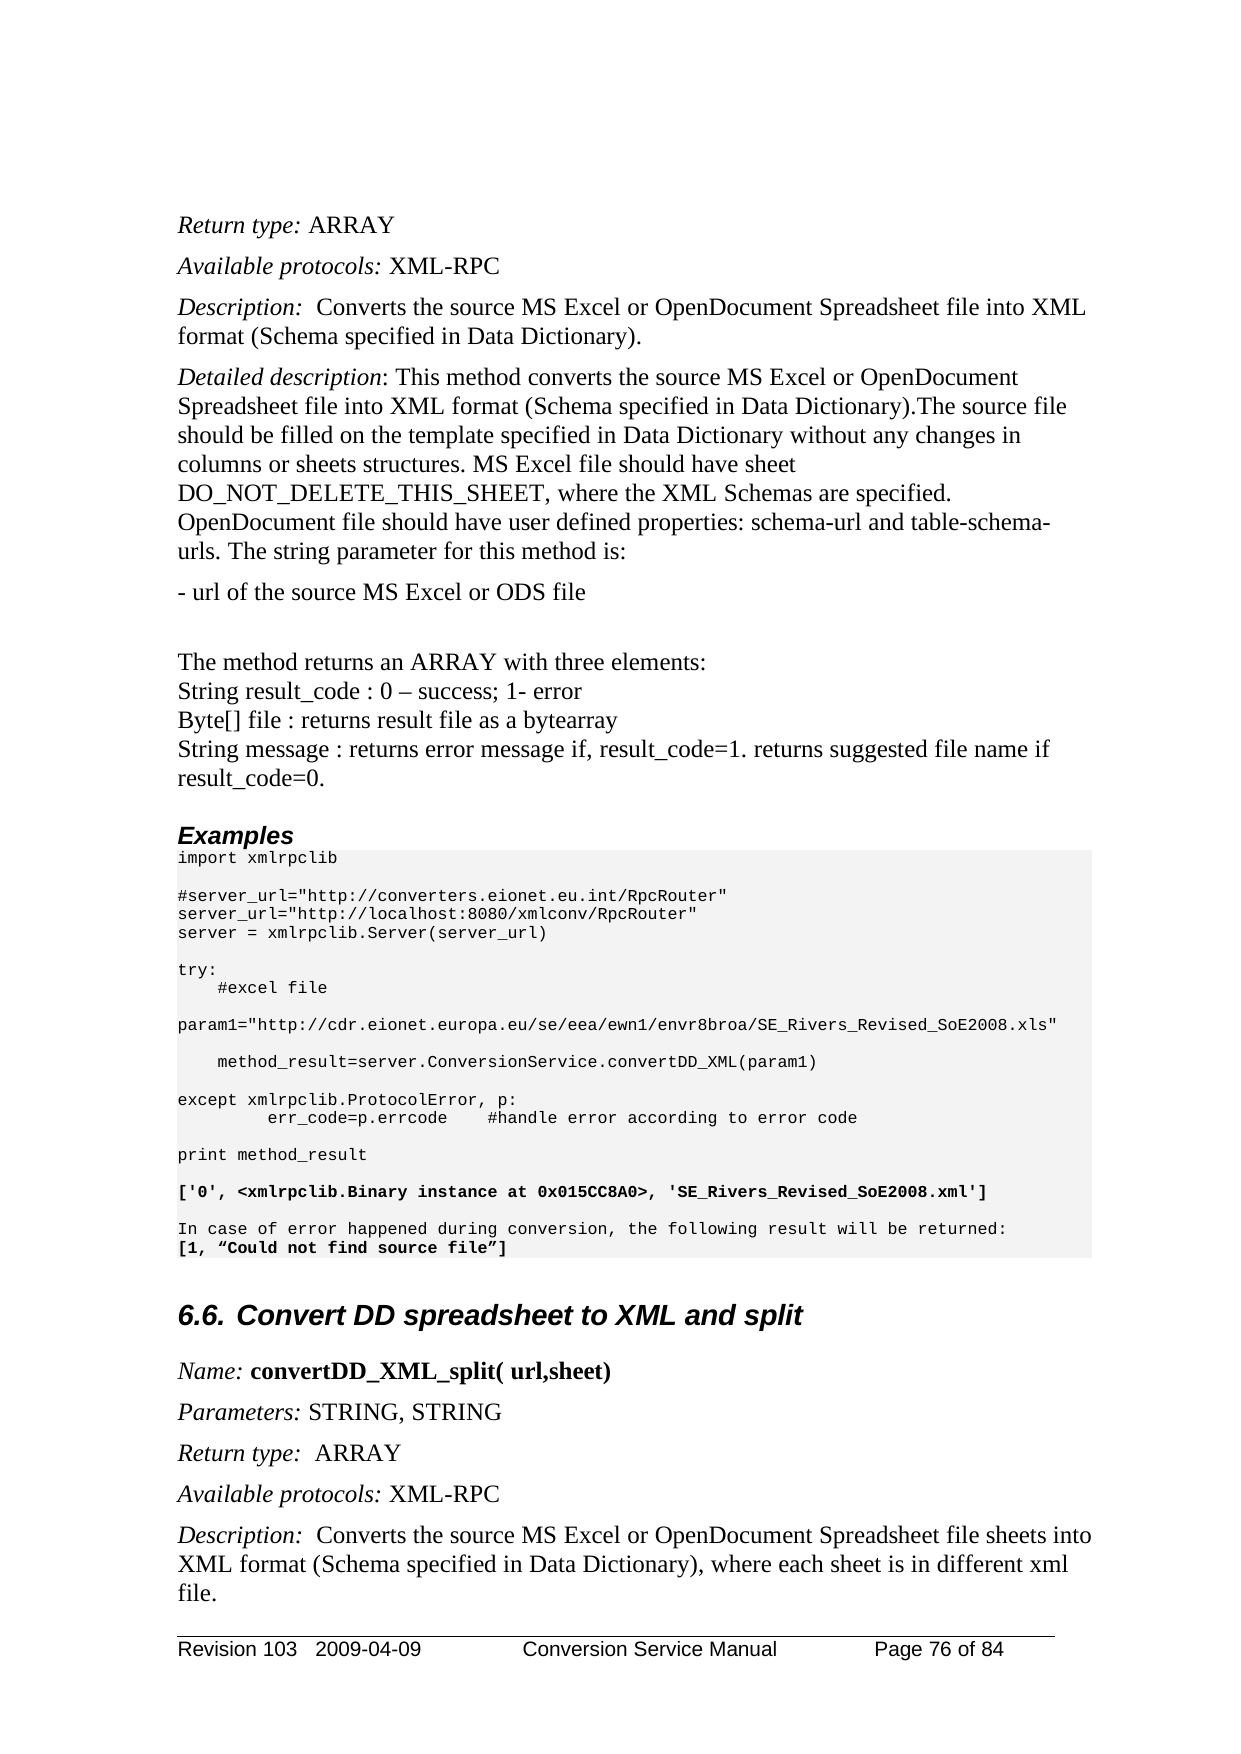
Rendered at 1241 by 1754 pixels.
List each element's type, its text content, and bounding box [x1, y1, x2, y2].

text Description: Converts the source MS Excel or OpenDocument Spreadsheet file into XML format (Schema specified in Data Dictionary). [177, 292, 1092, 350]
list err_code=p.errcode #handle error according to error code [177, 1110, 1092, 1128]
list In case of error happened during conversion, the following result will be returned: [177, 1221, 1092, 1240]
text The method returns an ARRAY with three elements: [177, 647, 1092, 676]
list #server_url="http://converters.eionet.eu.int/RpcRouter" [177, 887, 1092, 906]
list method_result=server.ConversionService.convertDD_XML(param1) [177, 1054, 1092, 1073]
list except xmlrpclib.ProtocolError, p: [177, 1091, 1092, 1110]
text Detailed description: This method converts the source MS Excel or OpenDocument Spreadsheet file into XML format (Schema specified in Data Dictionary).The source file should be filled on the template specified in Data Dictionary without any changes in columns or sheets structures. MS Excel file should have sheet DO_NOT_DELETE_THIS_SHEET, where the XML Schemas are specified. OpenDocument file should have user defined properties: schema-url and table-schema-urls. The string parameter for this method is: [177, 362, 1092, 565]
text String result_code : 0 – success; 1- error [177, 676, 1092, 705]
list server = xmlrpclib.Server(server_url) [177, 924, 1092, 943]
subtitle Convert DD spreadsheet to XML and split [177, 1298, 1092, 1331]
text Return type: ARRAY [177, 210, 1092, 239]
text Available protocols: XML-RPC [177, 1479, 1092, 1508]
text Available protocols: XML-RPC [177, 251, 1092, 280]
list print method_result [177, 1147, 1092, 1166]
list try: [177, 962, 1092, 980]
text Description: Converts the source MS Excel or OpenDocument Spreadsheet file sheets into XML format (Schema specified in Data Dictionary), where each sheet is in different xml file. [177, 1519, 1092, 1607]
text Byte[] file : returns result file as a bytearray [177, 705, 1092, 734]
list server_url="http://localhost:8080/xmlconv/RpcRouter" [177, 906, 1092, 924]
text - url of the source MS Excel or ODS file [177, 577, 1092, 606]
subtitle Examples [177, 821, 1092, 850]
list ['0', <xmlrpclib.Binary instance at 0x015CC8A0>, 'SE_Rivers_Revised_SoE2008.xml'] [177, 1184, 1092, 1203]
text Return type: ARRAY [177, 1438, 1092, 1467]
text String message : returns error message if, result_code=1. returns suggested file name if result_code=0. [177, 734, 1092, 792]
list import xmlrpclib [177, 850, 1092, 869]
list #excel file [177, 980, 1092, 999]
list [1, “Could not find source file”] [177, 1240, 1092, 1258]
list param1="http://cdr.eionet.europa.eu/se/eea/ewn1/envr8broa/SE_Rivers_Revised_SoE2008.xls" [177, 999, 1092, 1036]
text Parameters: STRING, STRING [177, 1397, 1092, 1426]
text Name: convertDD_XML_split( url,sheet) [177, 1356, 1092, 1385]
